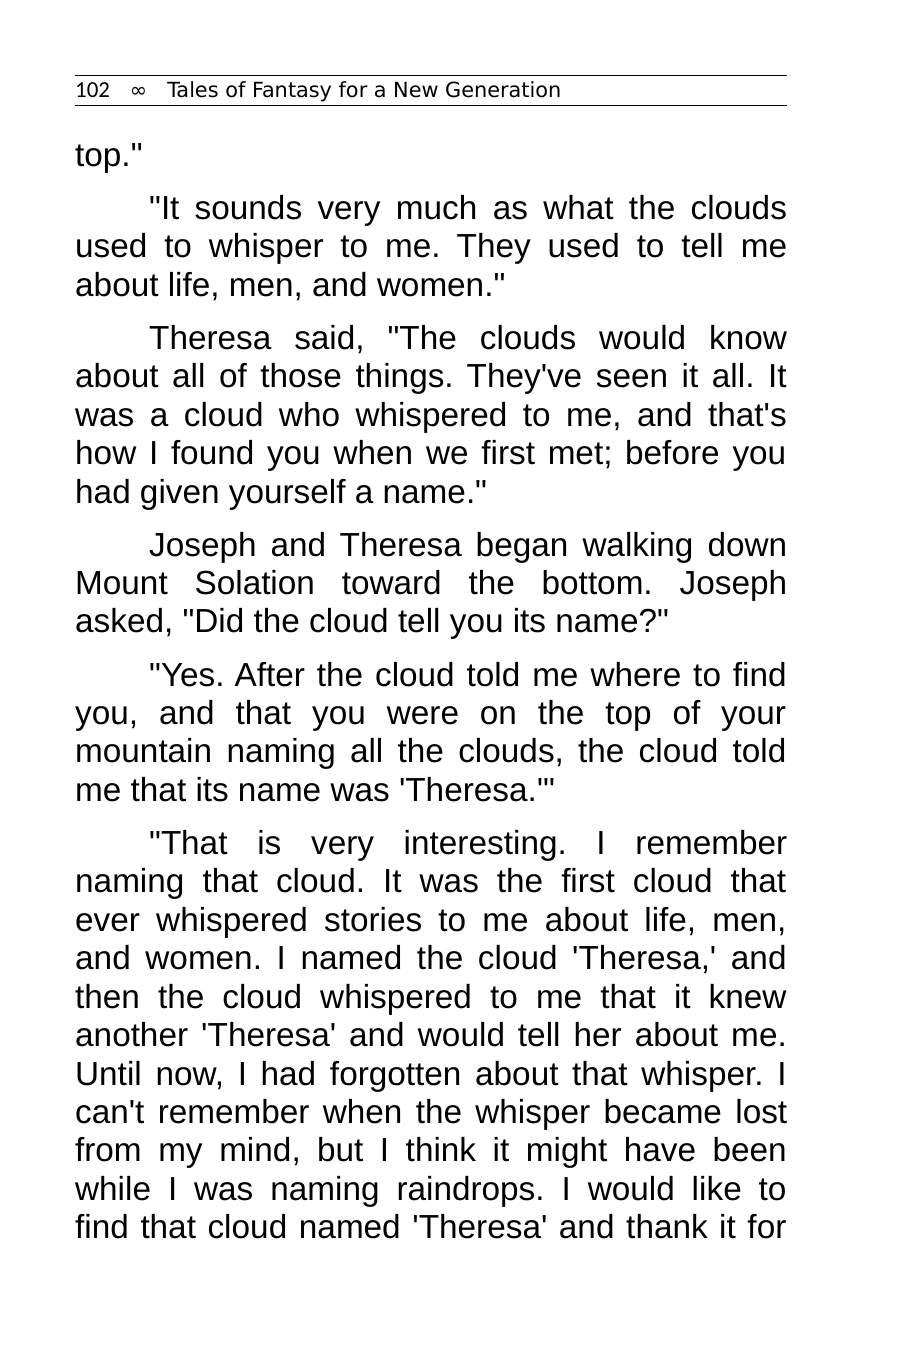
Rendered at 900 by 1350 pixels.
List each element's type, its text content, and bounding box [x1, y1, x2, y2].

text Joseph and Theresa began walking down Mount Solation toward the bottom. Joseph asked, "Did the cloud tell you its name?" [75, 525, 787, 640]
text "Yes. After the cloud told me where to find you, and that you were on the top of your mountain naming all the clouds, the cloud told me that its name was 'Theresa.'" [75, 654, 787, 808]
text "That is very interesting. I remember naming that cloud. It was the first cloud that ever whispered stories to me about life, men, and women. I named the cloud 'Theresa,' and then the cloud whispered to me that it knew another 'Theresa' and would tell her about me. Until now, I had forgotten about that whisper. I can't remember when the whisper became lost from my mind, but I think it might have been while I was naming raindrops. I would like to find that cloud named 'Theresa' and thank it for [75, 823, 787, 1246]
text "It sounds very much as what the clouds used to whisper to me. They used to tell me about life, men, and women." [75, 188, 787, 303]
text Theresa said, "The clouds would know about all of those things. They've seen it all. It was a cloud who whispered to me, and that's how I found you when we first met; before you had given yourself a name." [75, 318, 787, 510]
text top." [75, 135, 787, 173]
